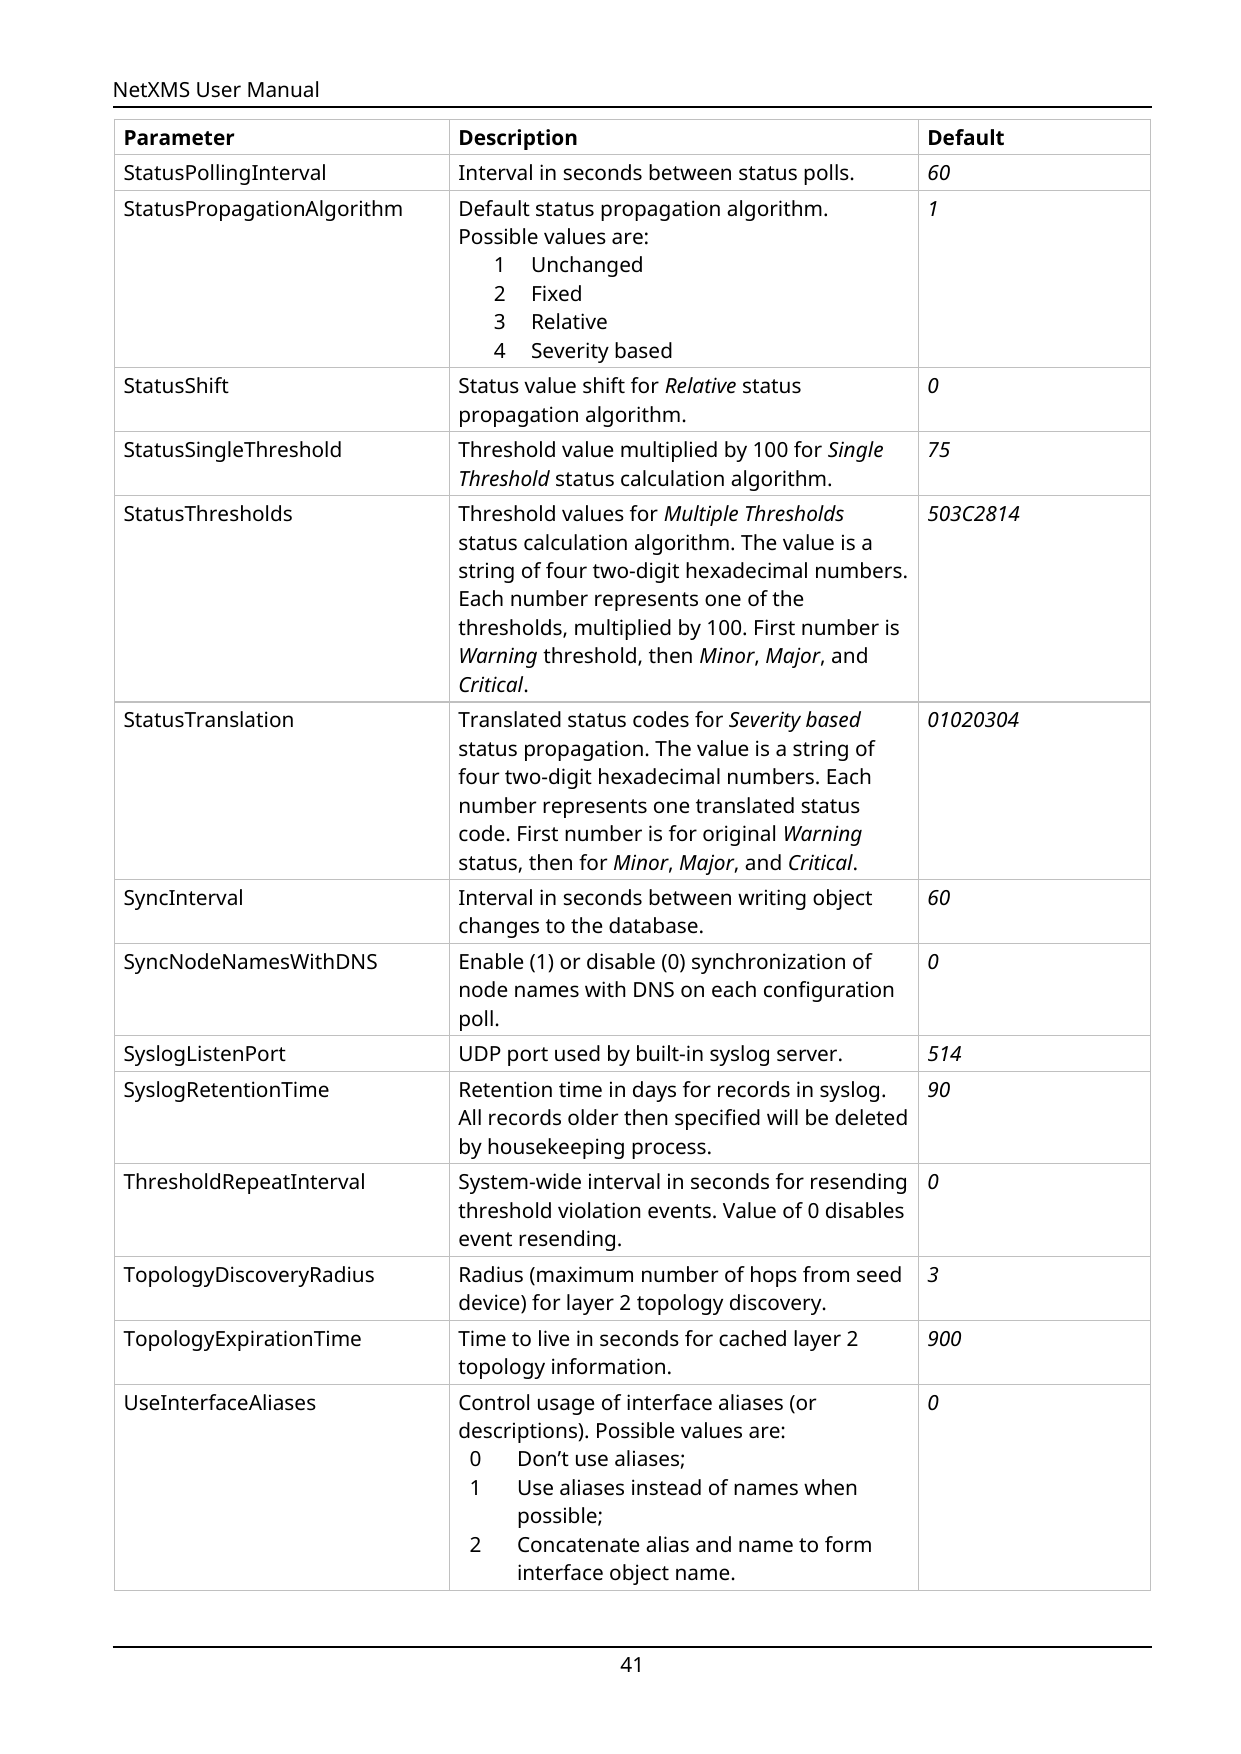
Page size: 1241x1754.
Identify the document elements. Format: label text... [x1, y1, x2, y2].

table_cell UseInterfaceAliases [115, 1385, 449, 1590]
table_cell StatusPollingInterval [115, 155, 449, 189]
table_cell 0 [919, 368, 1150, 431]
table_cell StatusTranslation [115, 703, 449, 879]
table_header Don’t use aliases; [506, 1445, 908, 1473]
table_cell Fixed [520, 279, 827, 307]
table_cell ThresholdRepeatInterval [115, 1164, 449, 1256]
table_cell Translated status codes for Severity based status propagation. The value is a string of four two-digit hexadecimal numbers. Each number represents one translated status code. First number is for original Warning status, then for Minor, Major, and Critical. [450, 703, 918, 879]
table_cell Enable (1) or disable (0) synchronization of node names with DNS on each configuration poll. [450, 944, 918, 1035]
table_cell Severity based [520, 336, 827, 364]
table_cell StatusSingleThreshold [115, 432, 449, 495]
table_cell 1 [458, 1473, 506, 1530]
table_cell 3 [482, 308, 519, 336]
table_header 1 [482, 251, 519, 279]
table_cell 0 [919, 1385, 1150, 1590]
table_cell SyslogListenPort [115, 1036, 449, 1071]
table_cell 0 [919, 1164, 1150, 1256]
table_cell 503C2814 [919, 496, 1150, 701]
table_header Unchanged [520, 251, 827, 279]
table_cell 1 [919, 191, 1150, 367]
table_cell SyncNodeNamesWithDNS [115, 944, 449, 1035]
table_cell 90 [919, 1072, 1150, 1163]
table_cell 2 [458, 1530, 506, 1587]
table_header 0 [458, 1445, 506, 1473]
table_cell 2 [482, 279, 519, 307]
table_cell 3 [919, 1257, 1150, 1320]
table_cell 01020304 [919, 703, 1150, 879]
table_cell StatusThresholds [115, 496, 449, 701]
table_cell 75 [919, 432, 1150, 495]
table_cell 4 [482, 336, 519, 364]
table_cell TopologyDiscoveryRadius [115, 1257, 449, 1320]
table_cell 900 [919, 1321, 1150, 1384]
table_cell SyslogRetentionTime [115, 1072, 449, 1163]
table_header Parameter [115, 120, 449, 154]
table_cell 60 [919, 155, 1150, 189]
table_cell Interval in seconds between writing object changes to the database. [450, 880, 918, 943]
table_header Default [919, 120, 1150, 154]
table_cell Threshold value multiplied by 100 for Single Threshold status calculation algorithm. [450, 432, 918, 495]
table_cell StatusPropagationAlgorithm [115, 191, 449, 367]
table_cell Use aliases instead of names when possible; [506, 1473, 908, 1530]
table_cell TopologyExpirationTime [115, 1321, 449, 1384]
table_header Description [450, 120, 918, 154]
table_cell Control usage of interface aliases (or descriptions). Possible values are: [450, 1385, 918, 1590]
table_cell System-wide interval in seconds for resending threshold violation events. Value of 0 disables event resending. [450, 1164, 918, 1256]
table_cell Status value shift for Relative status propagation algorithm. [450, 368, 918, 431]
table_cell 514 [919, 1036, 1150, 1071]
table_cell 60 [919, 880, 1150, 943]
table_cell Threshold values for Multiple Thresholds status calculation algorithm. The value is a string of four two-digit hexadecimal numbers. Each number represents one of the thresholds, multiplied by 100. First number is Warning threshold, then Minor, Major, and Critical. [450, 496, 918, 701]
table_cell Relative [520, 308, 827, 336]
table_cell Radius (maximum number of hops from seed device) for layer 2 topology discovery. [450, 1257, 918, 1320]
table_cell StatusShift [115, 368, 449, 431]
table_cell UDP port used by built-in syslog server. [450, 1036, 918, 1071]
table_cell 0 [919, 944, 1150, 1035]
table_cell Concatenate alias and name to form interface object name. [506, 1530, 908, 1587]
table_cell Time to live in seconds for cached layer 2 topology information. [450, 1321, 918, 1384]
table_cell Default status propagation algorithm. Possible values are: [450, 191, 918, 367]
table_cell SyncInterval [115, 880, 449, 943]
table_cell Retention time in days for records in syslog. All records older then specified will be deleted by housekeeping process. [450, 1072, 918, 1163]
table_cell Interval in seconds between status polls. [450, 155, 918, 189]
